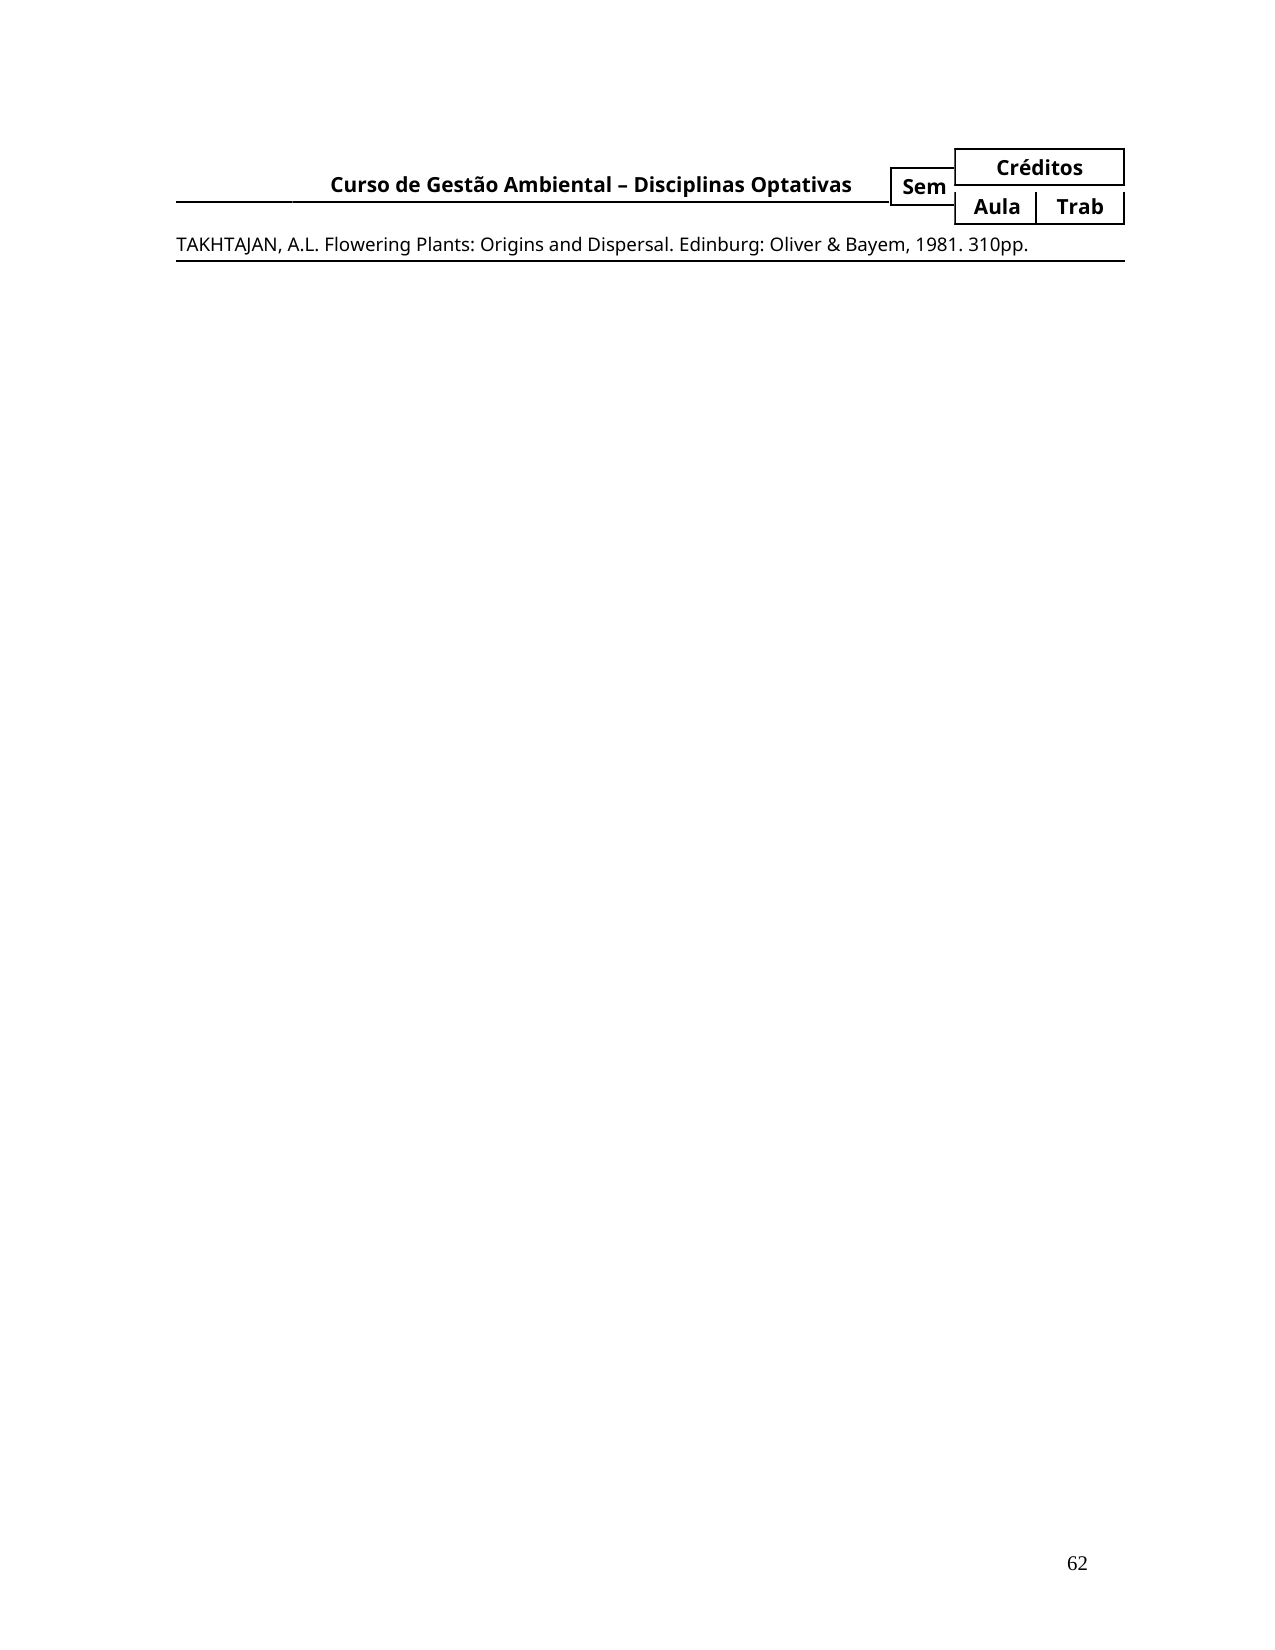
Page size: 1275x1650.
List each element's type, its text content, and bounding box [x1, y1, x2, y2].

table_cell [1035, 225, 1125, 231]
table_header [293, 203, 889, 231]
table_cell Trab [1037, 192, 1123, 223]
table_cell [954, 225, 1035, 231]
table_cell Aula [956, 192, 1035, 223]
table_header [954, 186, 1125, 192]
table_header Sem [892, 169, 954, 204]
table_header [176, 203, 293, 231]
table_header [176, 148, 293, 201]
table_header Curso de Gestão Ambiental – Disciplinas Optativas [293, 148, 889, 201]
table_header [890, 148, 954, 167]
table_header [890, 206, 954, 231]
table_header Créditos [956, 150, 1123, 184]
table_cell TAKHTAJAN, A.L. Flowering Plants: Origins and Dispersal. Edinburg: Oliver & Bayem, 1981. 310pp. [176, 231, 1125, 260]
